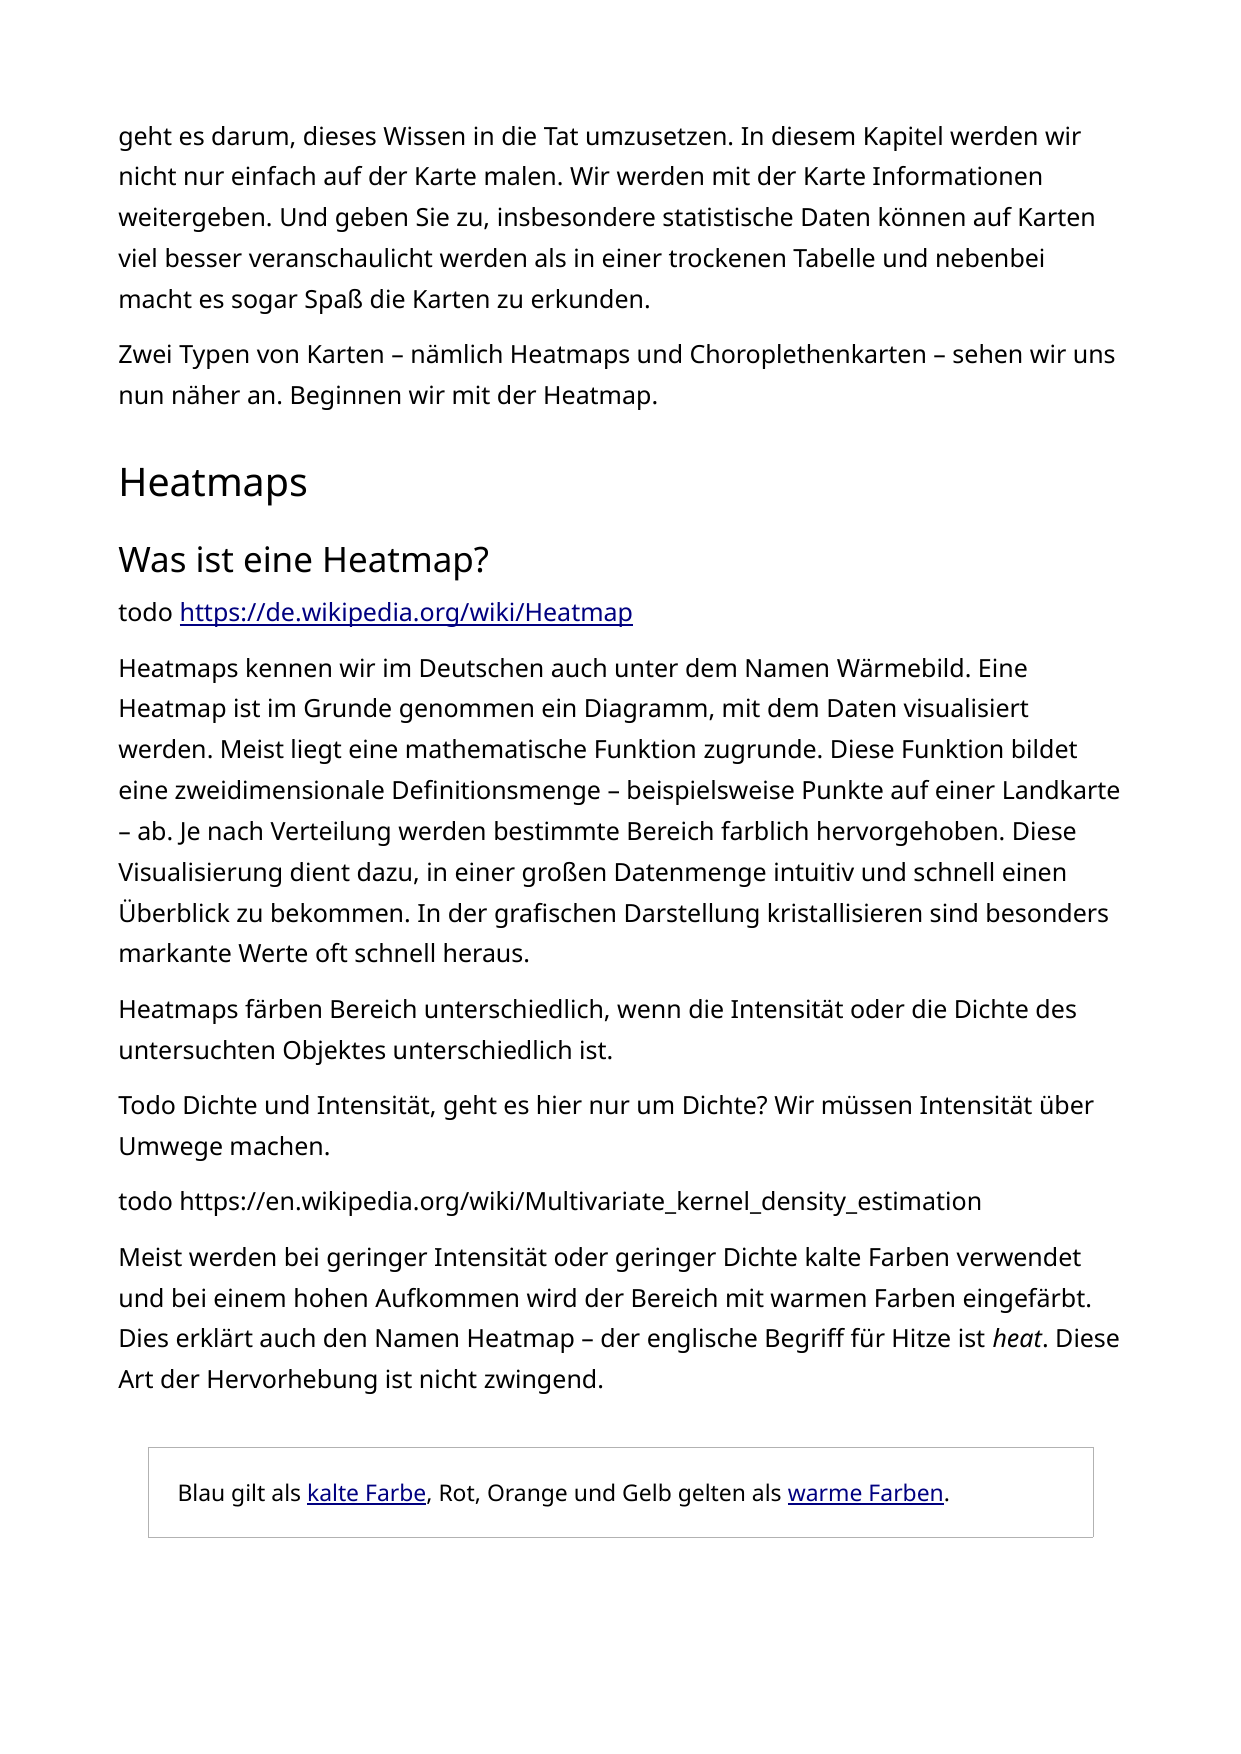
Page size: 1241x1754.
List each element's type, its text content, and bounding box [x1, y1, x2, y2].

text geht es darum, dieses Wissen in die Tat umzusetzen. In diesem Kapitel werden wir nicht nur einfach auf der Karte malen. Wir werden mit der Karte Informationen weitergeben. Und geben Sie zu, insbesondere statistische Daten können auf Karten viel besser veranschaulicht werden als in einer trockenen Tabelle und nebenbei macht es sogar Spaß die Karten zu erkunden. [118, 118, 1122, 316]
text todo https://en.wikipedia.org/wiki/Multivariate_kernel_density_estimation [118, 1184, 1122, 1218]
text todo https://de.wikipedia.org/wiki/Heatmap [118, 595, 1122, 629]
text Blau gilt als kalte Farbe, Rot, Orange und Gelb gelten als warme Farben. [149, 1448, 1093, 1537]
text Meist werden bei geringer Intensität oder geringer Dichte kalte Farben verwendet und bei einem hohen Aufkommen wird der Bereich mit warmen Farben eingefärbt. Dies erklärt auch den Namen Heatmap – der englische Begriff für Hitze ist heat. Diese Art der Hervorhebung ist nicht zwingend. [118, 1239, 1122, 1396]
text Heatmaps kennen wir im Deutschen auch unter dem Namen Wärmebild. Eine Heatmap ist im Grunde genommen ein Diagramm, mit dem Daten visualisiert werden. Meist liegt eine mathematische Funktion zugrunde. Diese Funktion bildet eine zweidimensionale Definitionsmenge – beispielsweise Punkte auf einer Landkarte – ab. Je nach Verteilung werden bestimmte Bereich farblich hervorgehoben. Diese Visualisierung dient dazu, in einer großen Datenmenge intuitiv und schnell einen Überblick zu bekommen. In der grafischen Darstellung kristallisieren sind besonders markante Werte oft schnell heraus. [118, 650, 1122, 970]
text Todo Dichte und Intensität, geht es hier nur um Dichte? Wir müssen Intensität über Umwege machen. [118, 1088, 1122, 1163]
subtitle Was ist eine Heatmap? [118, 535, 1122, 582]
subtitle Heatmaps [118, 454, 1122, 508]
text Heatmaps färben Bereich unterschiedlich, wenn die Intensität oder die Dichte des untersuchten Objektes unterschiedlich ist. [118, 992, 1122, 1066]
text Zwei Typen von Karten – nämlich Heatmaps und Choroplethenkarten – sehen wir uns nun näher an. Beginnen wir mit der Heatmap. [118, 337, 1122, 412]
